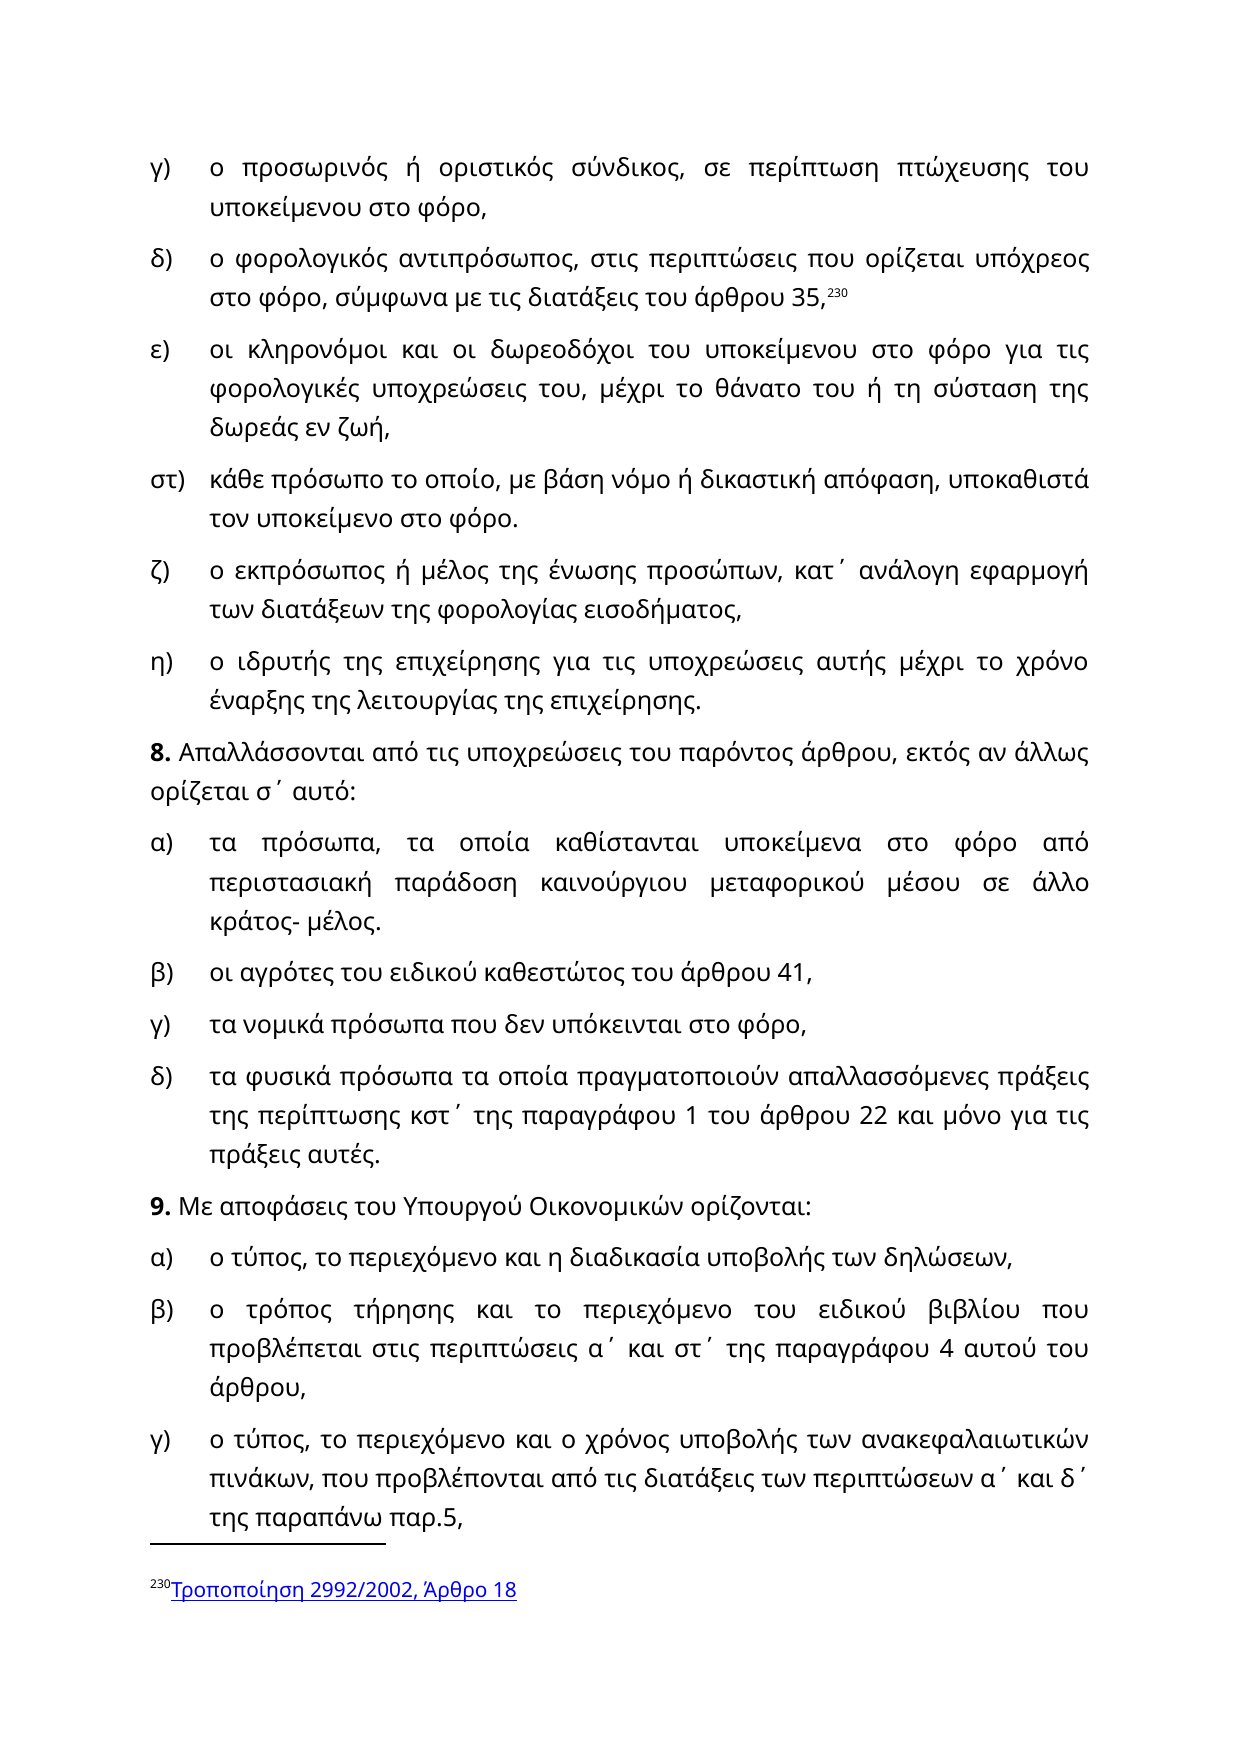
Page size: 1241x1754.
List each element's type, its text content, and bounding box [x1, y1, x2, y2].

list δ) τα φυσικά πρόσωπα τα οποία πραγματοποιούν απαλλασσόμενες πράξεις της περίπτωσης κστ΄ της παραγράφου 1 του άρθρου 22 και μόνο για τις πράξεις αυτές. [150, 1058, 1090, 1171]
list β) οι αγρότες του ειδικού καθεστώτος του άρθρου 41, [150, 955, 1090, 989]
list α) ο τύπος, το περιεχόμενο και η διαδικασία υποβολής των δηλώσεων, [150, 1240, 1090, 1274]
list α) τα πρόσωπα, τα οποία καθίστανται υποκείμενα στο φόρο από περιστασιακή παράδοση καινούργιου μεταφορικού μέσου σε άλλο κράτος- μέλος. [150, 825, 1090, 937]
list ζ) ο εκπρόσωπος ή μέλος της ένωσης προσώπων, κατ΄ ανάλογη εφαρμογή των διατάξεων της φορολογίας εισοδήματος, [150, 552, 1090, 626]
list η) ο ιδρυτής της επιχείρησης για τις υποχρεώσεις αυτής μέχρι το χρόνο έναρξης της λειτουργίας της επιχείρησης. [150, 643, 1090, 717]
text Τροποποίηση 2992/2002, Άρθρο 18 [150, 1576, 1090, 1604]
list δ) ο φορολογικός αντιπρόσωπος, στις περιπτώσεις που ορίζεται υπόχρεος στο φόρο, σύμφωνα με τις διατάξεις του άρθρου 35, [150, 241, 1090, 314]
text 9. Με αποφάσεις του Υπουργού Οικονομικών ορίζονται: [150, 1188, 1090, 1222]
list ε) οι κληρονόμοι και οι δωρεοδόχοι του υποκείμενου στο φόρο για τις φορολογικές υποχρεώσεις του, μέχρι το θάνατο του ή τη σύσταση της δωρεάς εν ζωή, [150, 332, 1090, 444]
list β) ο τρόπος τήρησης και το περιεχόμενο του ειδικού βιβλίου που προβλέπεται στις περιπτώσεις α΄ και στ΄ της παραγράφου 4 αυτού του άρθρου, [150, 1292, 1090, 1404]
list γ) τα νομικά πρόσωπα που δεν υπόκεινται στο φόρο, [150, 1007, 1090, 1041]
list γ) ο τύπος, το περιεχόμενο και ο χρόνος υποβολής των ανακεφαλαιωτικών πινάκων, που προβλέπονται από τις διατάξεις των περιπτώσεων α΄ και δ΄ της παραπάνω παρ.5, [150, 1422, 1090, 1534]
list στ) κάθε πρόσωπο το οποίο, με βάση νόμο ή δικαστική απόφαση, υποκαθιστά τον υποκείμενο στο φόρο. [150, 462, 1090, 535]
list γ) ο προσωρινός ή οριστικός σύνδικος, σε περίπτωση πτώχευσης του υποκείμενου στο φόρο, [150, 150, 1090, 223]
text 8. Απαλλάσσονται από τις υποχρεώσεις του παρόντος άρθρου, εκτός αν άλλως ορίζεται σ΄ αυτό: [150, 734, 1090, 807]
